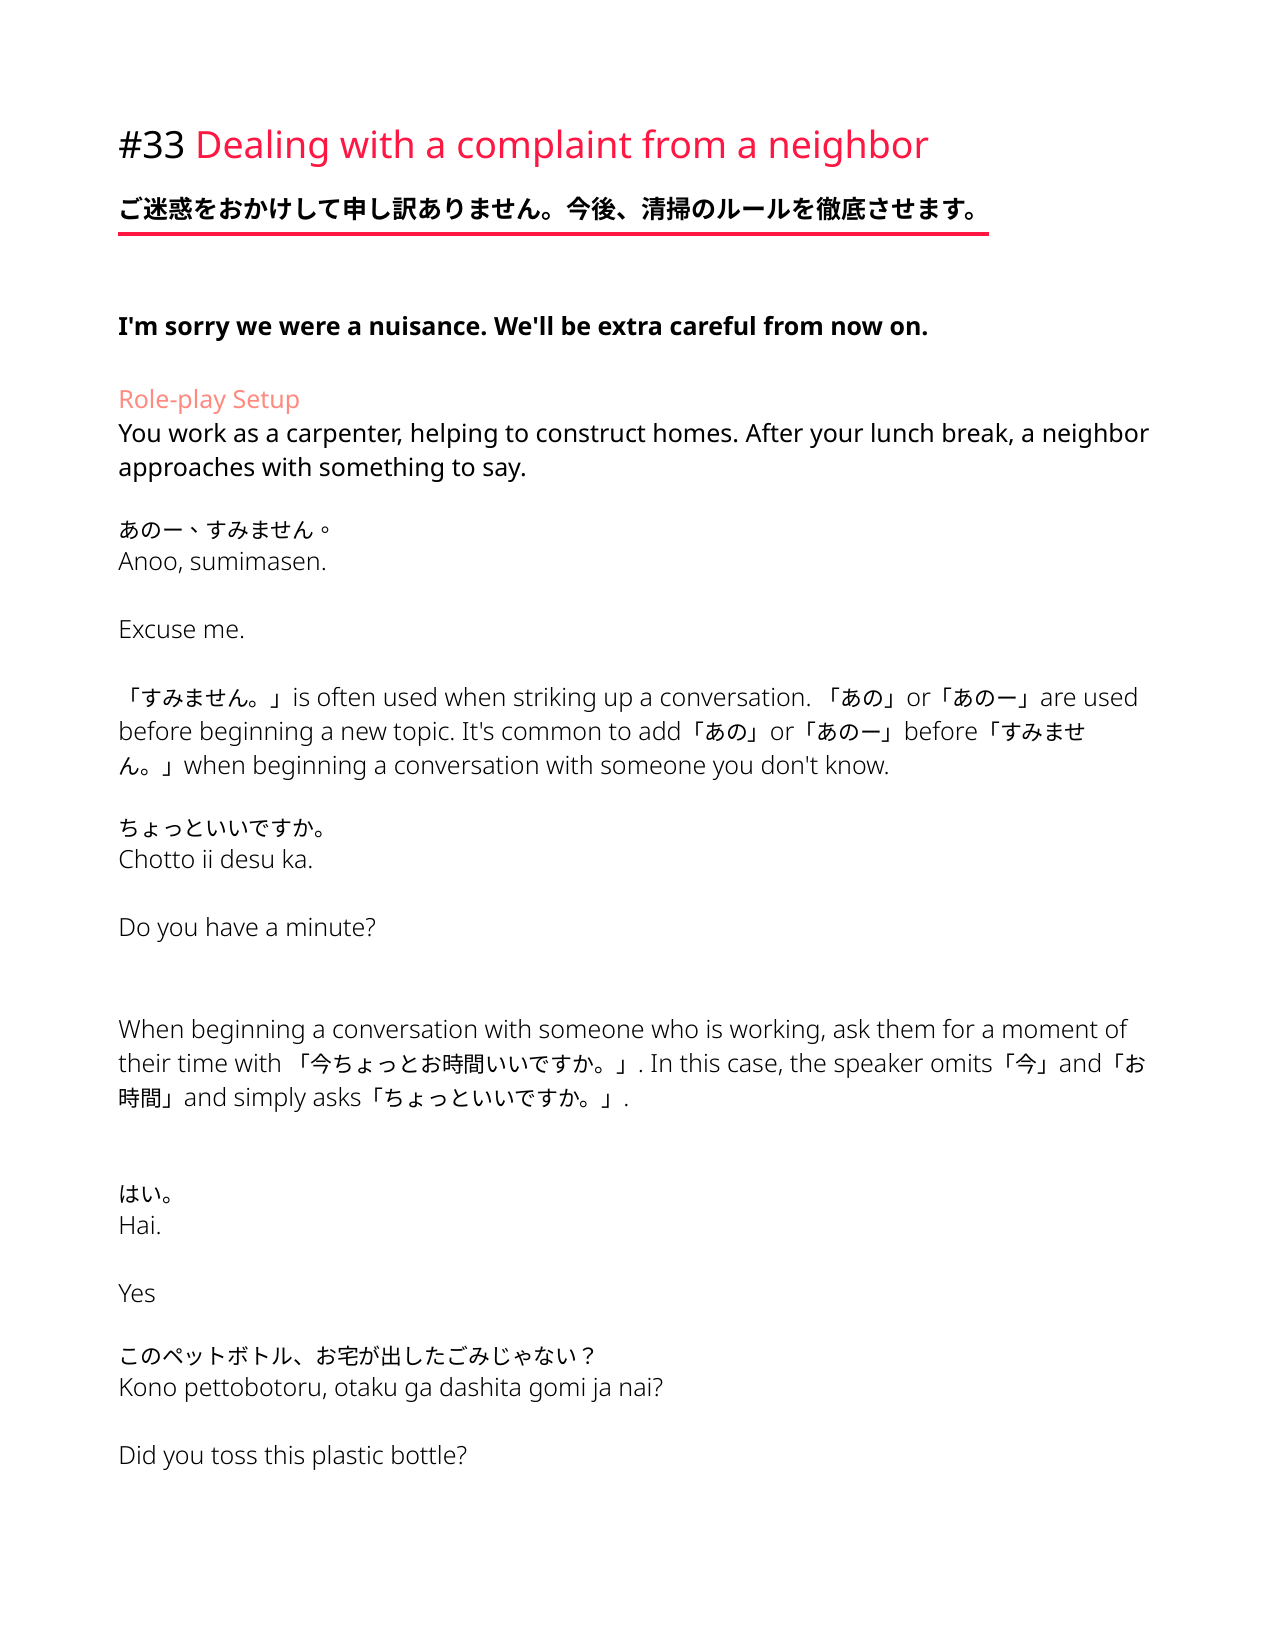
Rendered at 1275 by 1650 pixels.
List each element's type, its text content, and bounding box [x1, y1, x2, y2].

list このペットボトル、お宅が出したごみじゃない？ [118, 1344, 1157, 1369]
list Kono pettobotoru, otaku ga dashita gomi ja nai? [118, 1369, 1157, 1403]
subtitle Role-play Setup [118, 382, 1157, 416]
list Excuse me. [118, 612, 1157, 646]
list Did you toss this plastic bottle? [118, 1437, 1157, 1472]
list Chotto ii desu ka. [118, 841, 1157, 876]
list 「すみません。」is often used when striking up a conversation. 「あの」or「あのー」are used before beginning a new topic. It's common to add「あの」or「あのー」before「すみません。」when beginning a conversation with someone you don't know. [118, 680, 1157, 782]
list Hai. [118, 1208, 1157, 1242]
list Do you have a minute? [118, 909, 1157, 944]
list ちょっといいですか。 [118, 816, 1157, 841]
list あのー、すみません。 [118, 518, 1157, 543]
list Yes [118, 1276, 1157, 1310]
list Anoo, sumimasen. [118, 543, 1157, 577]
text ご迷惑をおかけして申し訳ありません。今後、清掃のルールを徹底させます。 [118, 191, 1157, 236]
list You work as a carpenter, helping to construct homes. After your lunch break, a neighbor approaches with something to say. [118, 416, 1157, 484]
text #33 Dealing with a complaint from a neighbor [118, 118, 1157, 169]
list When beginning a conversation with someone who is working, ask them for a moment of their time with 「今ちょっとお時間いいですか。」. In this case, the speaker omits「今」and「お時間」and simply asks「ちょっといいですか。」. [118, 1012, 1157, 1114]
list はい。 [118, 1182, 1157, 1208]
text I'm sorry we were a nuisance. We'll be extra careful from now on. [118, 308, 1157, 342]
